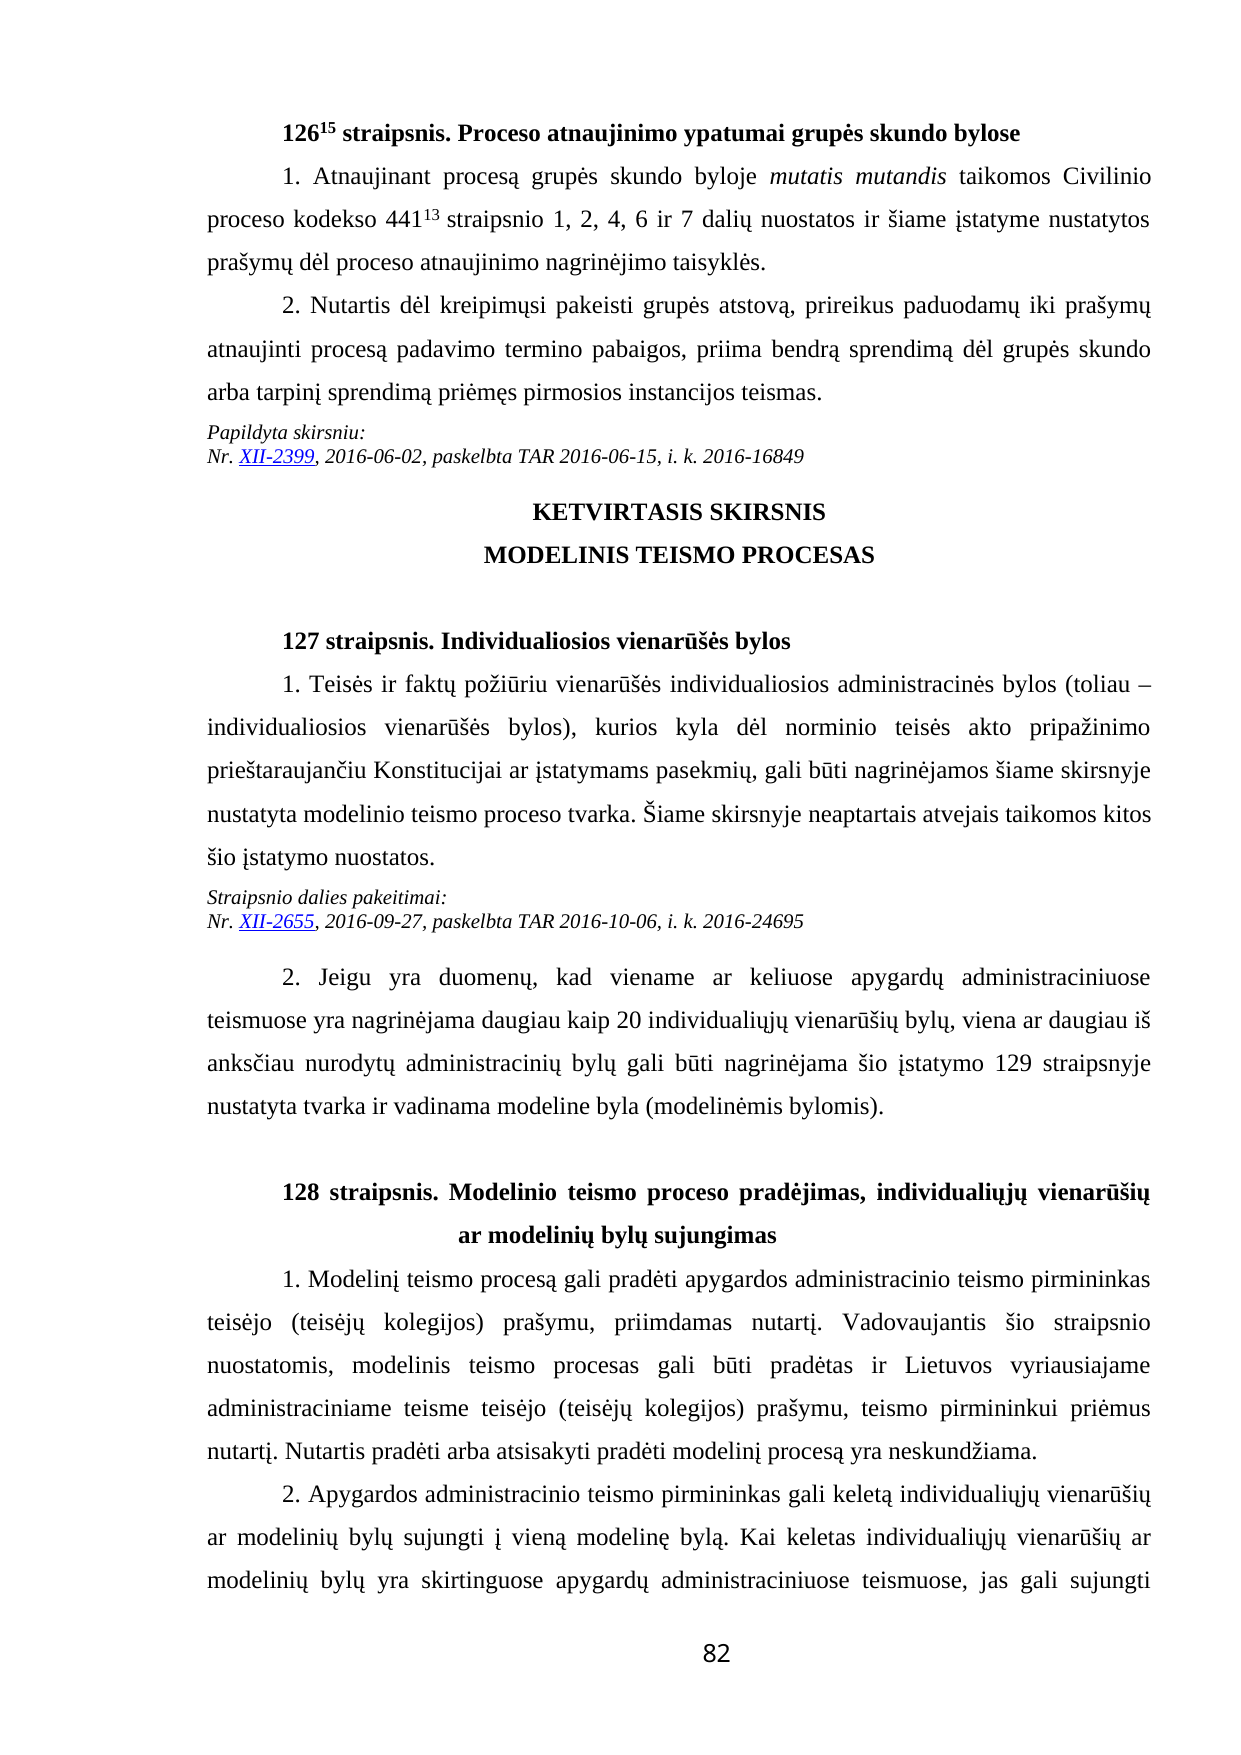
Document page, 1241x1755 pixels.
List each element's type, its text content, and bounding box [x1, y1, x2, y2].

text 1. Modelinį teismo procesą gali pradėti apygardos administracinio teismo pirmininkas teisėjo (teisėjų kolegijos) prašymu, priimdamas nutartį. Vadovaujantis šio straipsnio nuostatomis, modelinis teismo procesas gali būti pradėtas ir Lietuvos vyriausiajame administraciniame teisme teisėjo (teisėjų kolegijos) prašymu, teismo pirmininkui priėmus nutartį. Nutartis pradėti arba atsisakyti pradėti modelinį procesą yra neskundžiama. [207, 1264, 1152, 1465]
text Straipsnio dalies pakeitimai: [207, 885, 1152, 909]
text KETVIRTASIS SKIRSNIS [207, 497, 1152, 526]
text 2. Jeigu yra duomenų, kad viename ar keliuose apygardų administraciniuose teismuose yra nagrinėjama daugiau kaip 20 individualiųjų vienarūšių bylų, viena ar daugiau iš anksčiau nurodytų administracinių bylų gali būti nagrinėjama šio įstatymo 129 straipsnyje nustatyta tvarka ir vadinama modeline byla (modelinėmis bylomis). [207, 962, 1152, 1120]
text Nr. XII-2655, 2016-09-27, paskelbta TAR 2016-10-06, i. k. 2016-24695 [207, 909, 1152, 933]
text 1. Teisės ir faktų požiūriu vienarūšės individualiosios administracinės bylos (toliau – individualiosios vienarūšės bylos), kurios kyla dėl norminio teisės akto pripažinimo prieštaraujančiu Konstitucijai ar įstatymams pasekmių, gali būti nagrinėjamos šiame skirsnyje nustatyta modelinio teismo proceso tvarka. Šiame skirsnyje neaptartais atvejais taikomos kitos šio įstatymo nuostatos. [207, 669, 1152, 871]
text 2. Nutartis dėl kreipimųsi pakeisti grupės atstovą, prireikus paduodamų iki prašymų atnaujinti procesą padavimo termino pabaigos, priima bendrą sprendimą dėl grupės skundo arba tarpinį sprendimą priėmęs pirmosios instancijos teismas. [207, 291, 1152, 406]
text Papildyta skirsniu: [207, 420, 1152, 444]
text 127 straipsnis. Individualiosios vienarūšės bylos [207, 626, 1152, 655]
text 1. Atnaujinant procesą grupės skundo byloje mutatis mutandis taikomos Civilinio proceso kodekso 44113 straipsnio 1, 2, 4, 6 ir 7 dalių nuostatos ir šiame įstatyme nustatytos prašymų dėl proceso atnaujinimo nagrinėjimo taisyklės. [207, 161, 1152, 276]
text 128 straipsnis. Modelinio teismo proceso pradėjimas, individualiųjų vienarūšių ar modelinių bylų sujungimas [282, 1177, 1152, 1249]
text MODELINIS TEISMO PROCESAS [207, 540, 1152, 569]
text 2. Apygardos administracinio teismo pirmininkas gali keletą individualiųjų vienarūšių ar modelinių bylų sujungti į vieną modelinę bylą. Kai keletas individualiųjų vienarūšių ar modelinių bylų yra skirtinguose apygardų administraciniuose teismuose, jas gali sujungti [207, 1479, 1152, 1594]
text 12615 straipsnis. Proceso atnaujinimo ypatumai grupės skundo bylose [207, 118, 1152, 147]
text Nr. XII-2399, 2016-06-02, paskelbta TAR 2016-06-15, i. k. 2016-16849 [207, 444, 1152, 468]
